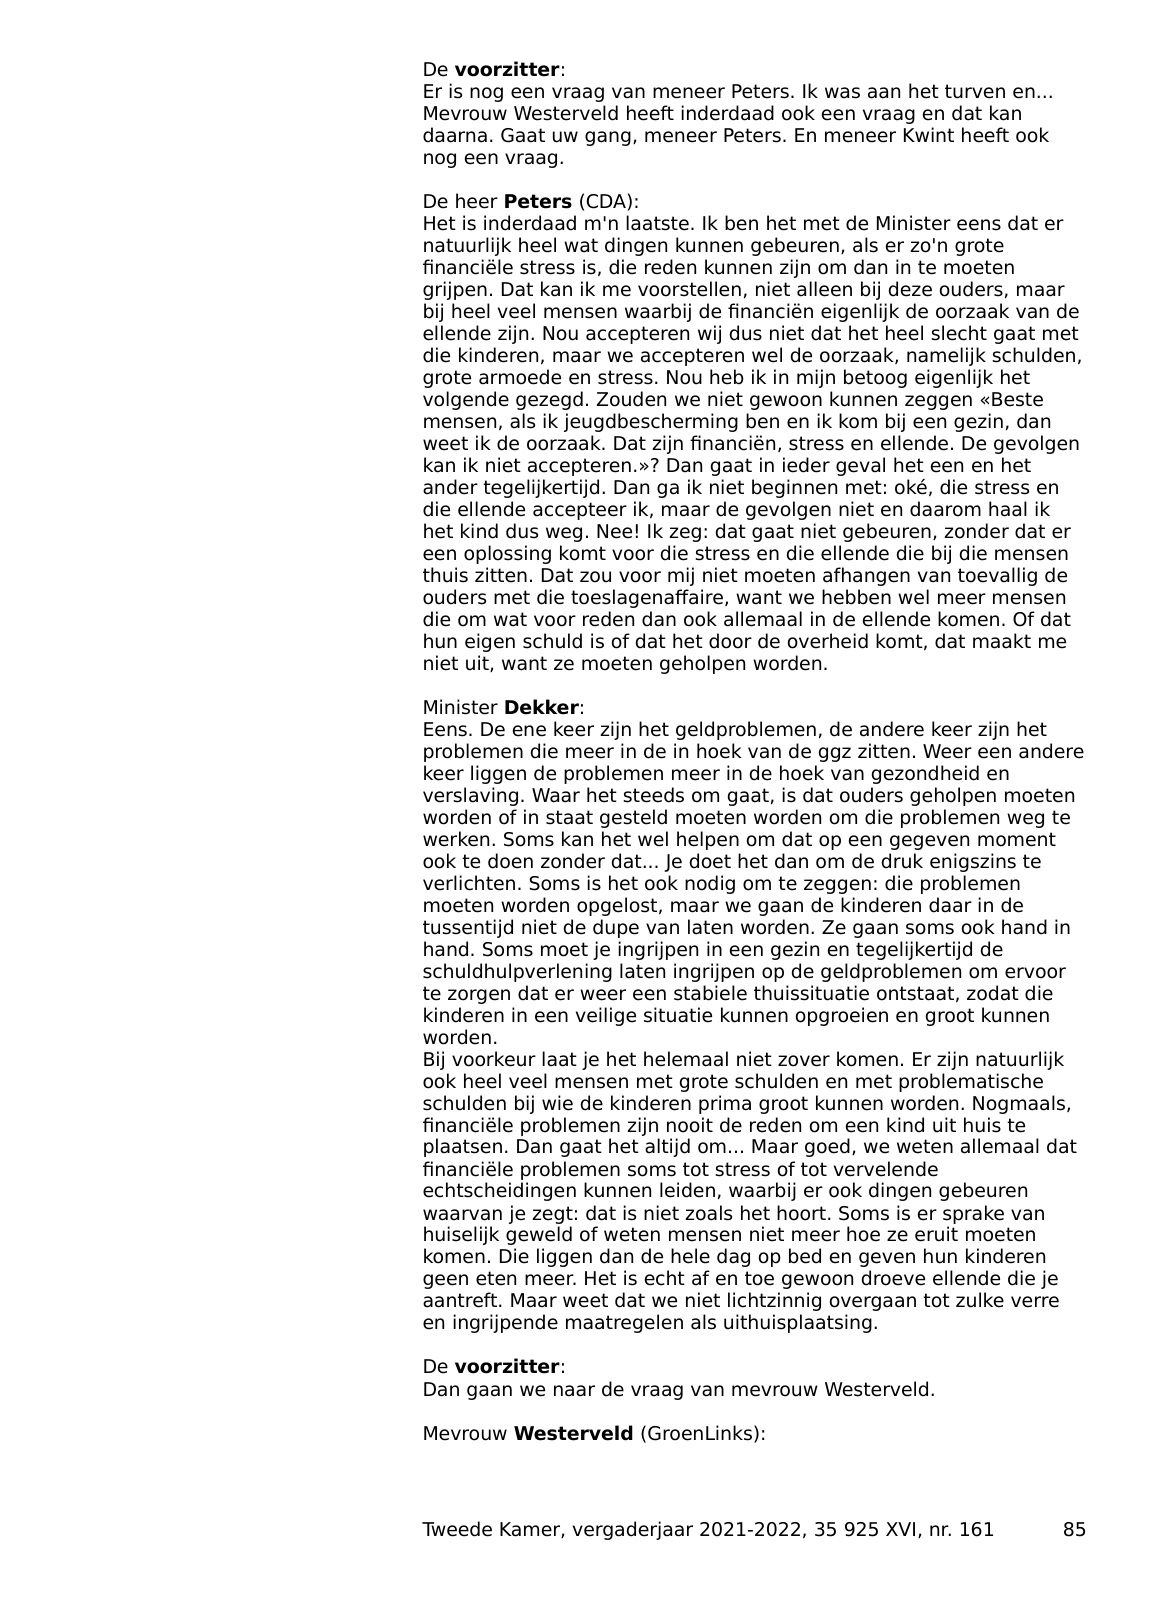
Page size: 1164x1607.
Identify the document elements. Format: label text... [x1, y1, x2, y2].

text Eens. De ene keer zijn het geldproblemen, de andere keer zijn het problemen die meer in de in hoek van de ggz zitten. Weer een andere keer liggen de problemen meer in de hoek van gezondheid en verslaving. Waar het steeds om gaat, is dat ouders geholpen moeten worden of in staat gesteld moeten worden om die problemen weg te werken. Soms kan het wel helpen om dat op een gegeven moment ook te doen zonder dat... Je doet het dan om de druk enigszins te verlichten. Soms is het ook nodig om te zeggen: die problemen moeten worden opgelost, maar we gaan de kinderen daar in de tussentijd niet de dupe van laten worden. Ze gaan soms ook hand in hand. Soms moet je ingrijpen in een gezin en tegelijkertijd de schuldhulpverlening laten ingrijpen op de geldproblemen om ervoor te zorgen dat er weer een stabiele thuissituatie ontstaat, zodat die kinderen in een veilige situatie kunnen opgroeien en groot kunnen worden. [422, 719, 1087, 1048]
text Bij voorkeur laat je het helemaal niet zover komen. Er zijn natuurlijk ook heel veel mensen met grote schulden en met problematische schulden bij wie de kinderen prima groot kunnen worden. Nogmaals, financiële problemen zijn nooit de reden om een kind uit huis te plaatsen. Dan gaat het altijd om... Maar goed, we weten allemaal dat financiële problemen soms tot stress of tot vervelende echtscheidingen kunnen leiden, waarbij er ook dingen gebeuren waarvan je zegt: dat is niet zoals het hoort. Soms is er sprake van huiselijk geweld of weten mensen niet meer hoe ze eruit moeten komen. Die liggen dan de hele dag op bed en geven hun kinderen geen eten meer. Het is echt af en toe gewoon droeve ellende die je aantreft. Maar weet dat we niet lichtzinnig overgaan tot zulke verre en ingrijpende maatregelen als uithuisplaatsing. [422, 1048, 1087, 1334]
text De voorzitter: [422, 1356, 1087, 1378]
text Minister Dekker: [422, 697, 1087, 719]
text Er is nog een vraag van meneer Peters. Ik was aan het turven en... Mevrouw Westerveld heeft inderdaad ook een vraag en dat kan daarna. Gaat uw gang, meneer Peters. En meneer Kwint heeft ook nog een vraag. [422, 81, 1087, 169]
text De heer Peters (CDA): [422, 191, 1087, 213]
text Dan gaan we naar de vraag van mevrouw Westerveld. [422, 1378, 1087, 1400]
text De voorzitter: [422, 59, 1087, 81]
text Het is inderdaad m'n laatste. Ik ben het met de Minister eens dat er natuurlijk heel wat dingen kunnen gebeuren, als er zo'n grote financiële stress is, die reden kunnen zijn om dan in te moeten grijpen. Dat kan ik me voorstellen, niet alleen bij deze ouders, maar bij heel veel mensen waarbij de financiën eigenlijk de oorzaak van de ellende zijn. Nou accepteren wij dus niet dat het heel slecht gaat met die kinderen, maar we accepteren wel de oorzaak, namelijk schulden, grote armoede en stress. Nou heb ik in mijn betoog eigenlijk het volgende gezegd. Zouden we niet gewoon kunnen zeggen «Beste mensen, als ik jeugdbescherming ben en ik kom bij een gezin, dan weet ik de oorzaak. Dat zijn financiën, stress en ellende. De gevolgen kan ik niet accepteren.»? Dan gaat in ieder geval het een en het ander tegelijkertijd. Dan ga ik niet beginnen met: oké, die stress en die ellende accepteer ik, maar de gevolgen niet en daarom haal ik het kind dus weg. Nee! Ik zeg: dat gaat niet gebeuren, zonder dat er een oplossing komt voor die stress en die ellende die bij die mensen thuis zitten. Dat zou voor mij niet moeten afhangen van toevallig de ouders met die toeslagenaffaire, want we hebben wel meer mensen die om wat voor reden dan ook allemaal in de ellende komen. Of dat hun eigen schuld is of dat het door de overheid komt, dat maakt me niet uit, want ze moeten geholpen worden. [422, 213, 1087, 675]
text Mevrouw Westerveld (GroenLinks): [422, 1423, 1087, 1444]
